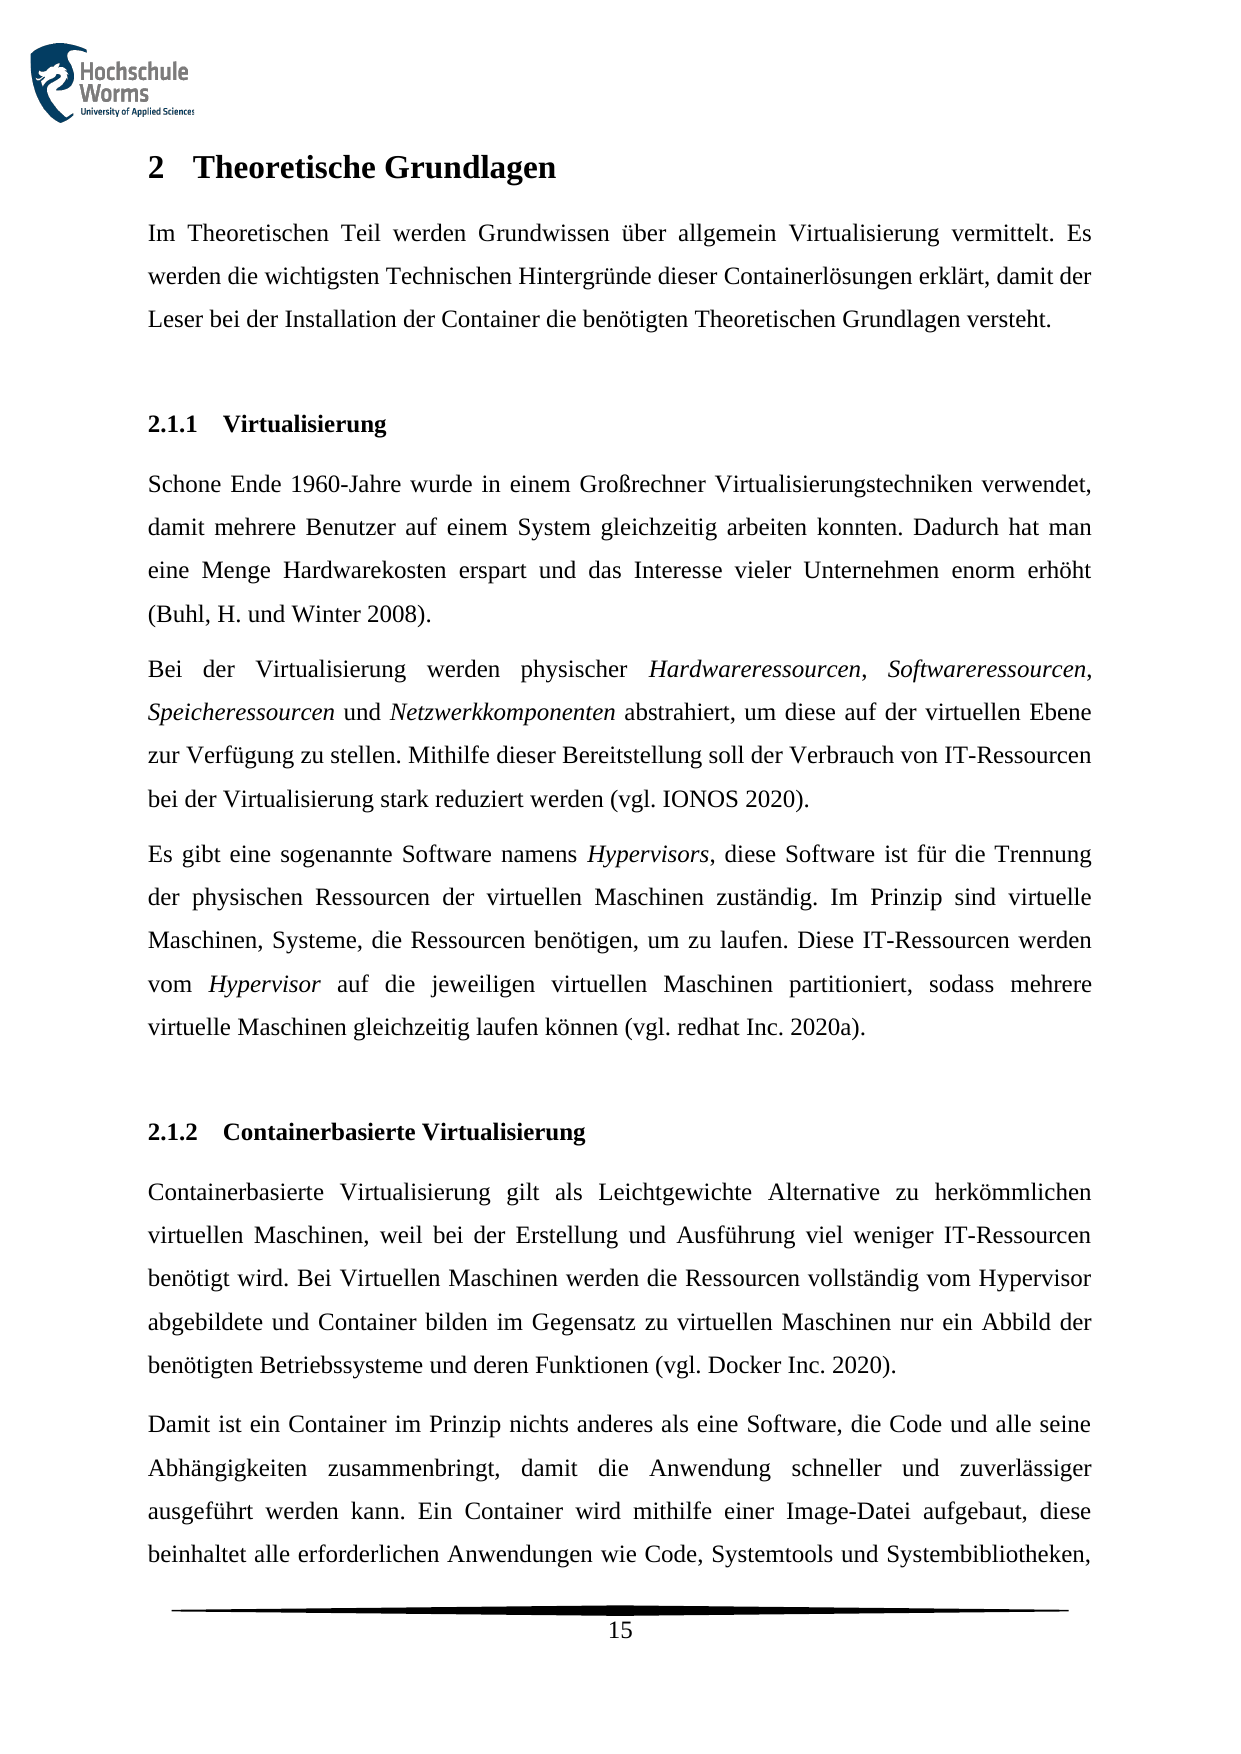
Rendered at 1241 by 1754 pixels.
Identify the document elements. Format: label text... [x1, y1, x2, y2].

subtitle Virtualisierung [148, 409, 1092, 438]
text Containerbasierte Virtualisierung gilt als Leichtgewichte Alternative zu herkömmlichen virtuellen Maschinen, weil bei der Erstellung und Ausführung viel weniger IT-Ressourcen benötigt wird. Bei Virtuellen Maschinen werden die Ressourcen vollständig vom Hypervisor abgebildete und Container bilden im Gegensatz zu virtuellen Maschinen nur ein Abbild der benötigten Betriebssysteme und deren Funktionen (vgl. Docker Inc. 2020). [148, 1177, 1092, 1378]
text Damit ist ein Container im Prinzip nichts anderes als eine Software, die Code und alle seine Abhängigkeiten zusammenbringt, damit die Anwendung schneller und zuverlässiger ausgeführt werden kann. Ein Container wird mithilfe einer Image-Datei aufgebaut, diese beinhaltet alle erforderlichen Anwendungen wie Code, Systemtools und Systembibliotheken, [148, 1409, 1092, 1568]
subtitle Theoretische Grundlagen [148, 148, 1092, 186]
text Im Theoretischen Teil werden Grundwissen über allgemein Virtualisierung vermittelt. Es werden die wichtigsten Technischen Hintergründe dieser Containerlösungen erklärt, damit der Leser bei der Installation der Container die benötigten Theoretischen Grundlagen versteht. [148, 218, 1092, 333]
text Es gibt eine sogenannte Software namens Hypervisors, diese Software ist für die Trennung der physischen Ressourcen der virtuellen Maschinen zuständig. Im Prinzip sind virtuelle Maschinen, Systeme, die Ressourcen benötigen, um zu laufen. Diese IT-Ressourcen werden vom Hypervisor auf die jeweiligen virtuellen Maschinen partitioniert, sodass mehrere virtuelle Maschinen gleichzeitig laufen können (vgl. redhat Inc. 2020a). [148, 839, 1092, 1041]
text Bei der Virtualisierung werden physischer Hardwareressourcen, Softwareressourcen, Speicheressourcen und Netzwerkkomponenten abstrahiert, um diese auf der virtuellen Ebene zur Verfügung zu stellen. Mithilfe dieser Bereitstellung soll der Verbrauch von IT-Ressourcen bei der Virtualisierung stark reduziert werden (vgl. IONOS 2020). [148, 654, 1092, 812]
text Schone Ende 1960-Jahre wurde in einem Großrechner Virtualisierungstechniken verwendet, damit mehrere Benutzer auf einem System gleichzeitig arbeiten konnten. Dadurch hat man eine Menge Hardwarekosten erspart und das Interesse vieler Unternehmen enorm erhöht (Buhl, H. und Winter 2008). [148, 469, 1092, 627]
subtitle Containerbasierte Virtualisierung [148, 1117, 1092, 1146]
